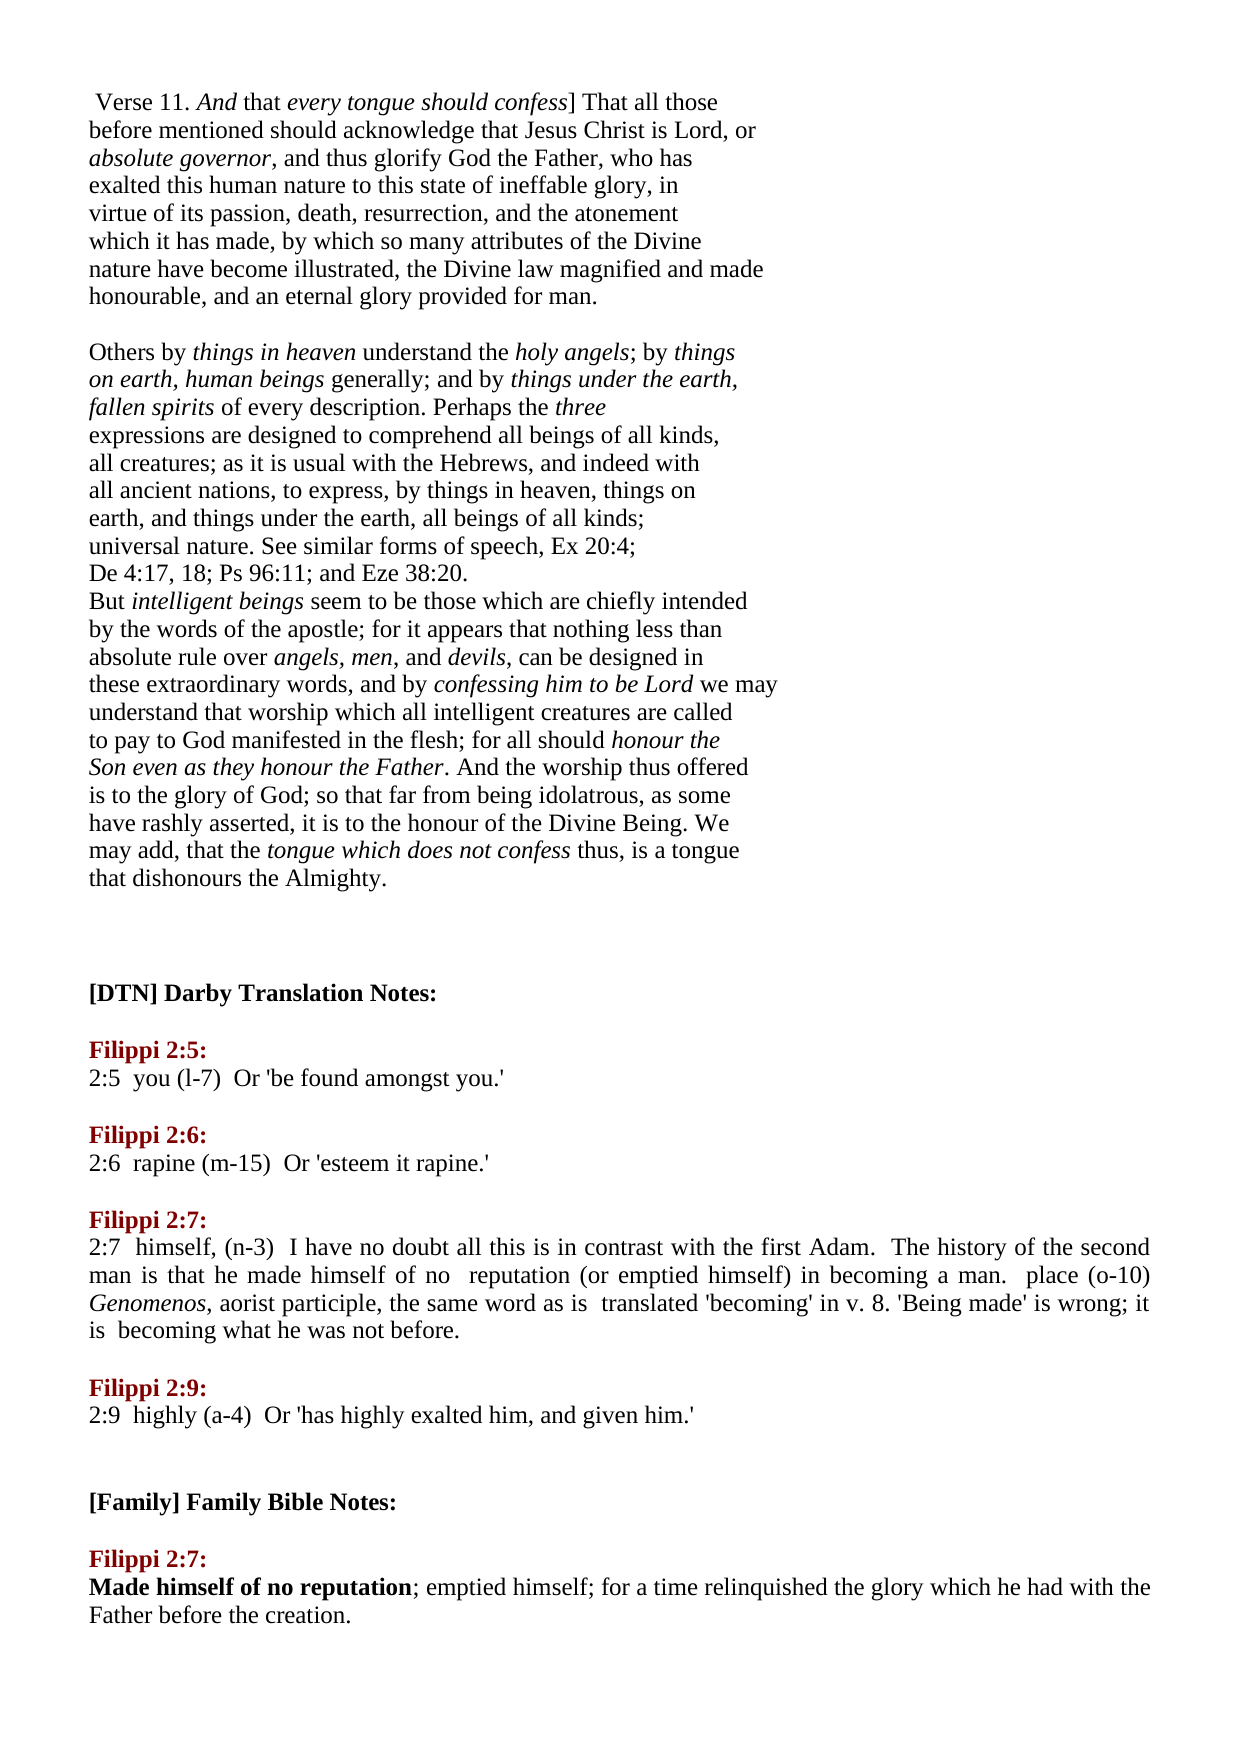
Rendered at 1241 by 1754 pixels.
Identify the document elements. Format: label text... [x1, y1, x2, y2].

text Filippi 2:9: [88, 1374, 1152, 1402]
text 2:5 you (l-7) Or 'be found amongst you.' [88, 1064, 1152, 1091]
text Filippi 2:5: [88, 1036, 1152, 1064]
text [DTN] Darby Translation Notes: [88, 979, 1152, 1007]
text 2:9 highly (a-4) Or 'has highly exalted him, and given him.' [88, 1402, 1152, 1429]
text 2:6 rapine (m-15) Or 'esteem it rapine.' [88, 1149, 1152, 1176]
text Filippi 2:7: [88, 1206, 1152, 1233]
text Filippi 2:6: [88, 1121, 1152, 1149]
text [Family] Family Bible Notes: [88, 1488, 1152, 1516]
text 2:7 himself, (n-3) I have no doubt all this is in contrast with the first Adam. The history of the second man is that he made himself of no reputation (or emptied himself) in becoming a man. place (o-10) Genomenos, aorist participle, the same word as is translated 'becoming' in v. 8. 'Being made' is wrong; it is becoming what he was not before. [88, 1233, 1152, 1344]
text Filippi 2:7: [88, 1546, 1152, 1573]
text Made himself of no reputation; emptied himself; for a time relinquished the glory which he had with the Father before the creation. [88, 1573, 1152, 1629]
text Verse 11. And that every tongue should confess] That all those before mentioned should acknowledge that Jesus Christ is Lord, or absolute governor, and thus glorify God the Father, who has exalted this human nature to this state of ineffable glory, in virtue of its passion, death, resurrection, and the atonement which it has made, by which so many attributes of the Divine nature have become illustrated, the Divine law magnified and made honourable, and an eternal glory provided for man. Others by things in heaven understand the holy angels; by things on earth, human beings generally; and by things under the earth, fallen spirits of every description. Perhaps the three expressions are designed to comprehend all beings of all kinds, all creatures; as it is usual with the Hebrews, and indeed with all ancient nations, to express, by things in heaven, things on earth, and things under the earth, all beings of all kinds; universal nature. See similar forms of speech, Ex 20:4; De 4:17, 18; Ps 96:11; and Eze 38:20. But intelligent beings seem to be those which are chiefly intended by the words of the apostle; for it appears that nothing less than absolute rule over angels, men, and devils, can be designed in these extraordinary words, and by confessing him to be Lord we may understand that worship which all intelligent creatures are called to pay to God manifested in the flesh; for all should honour the Son even as they honour the Father. And the worship thus offered is to the glory of God; so that far from being idolatrous, as some have rashly asserted, it is to the honour of the Divine Being. We may add, that the tongue which does not confess thus, is a tongue that dishonours the Almighty. [88, 88, 1152, 920]
